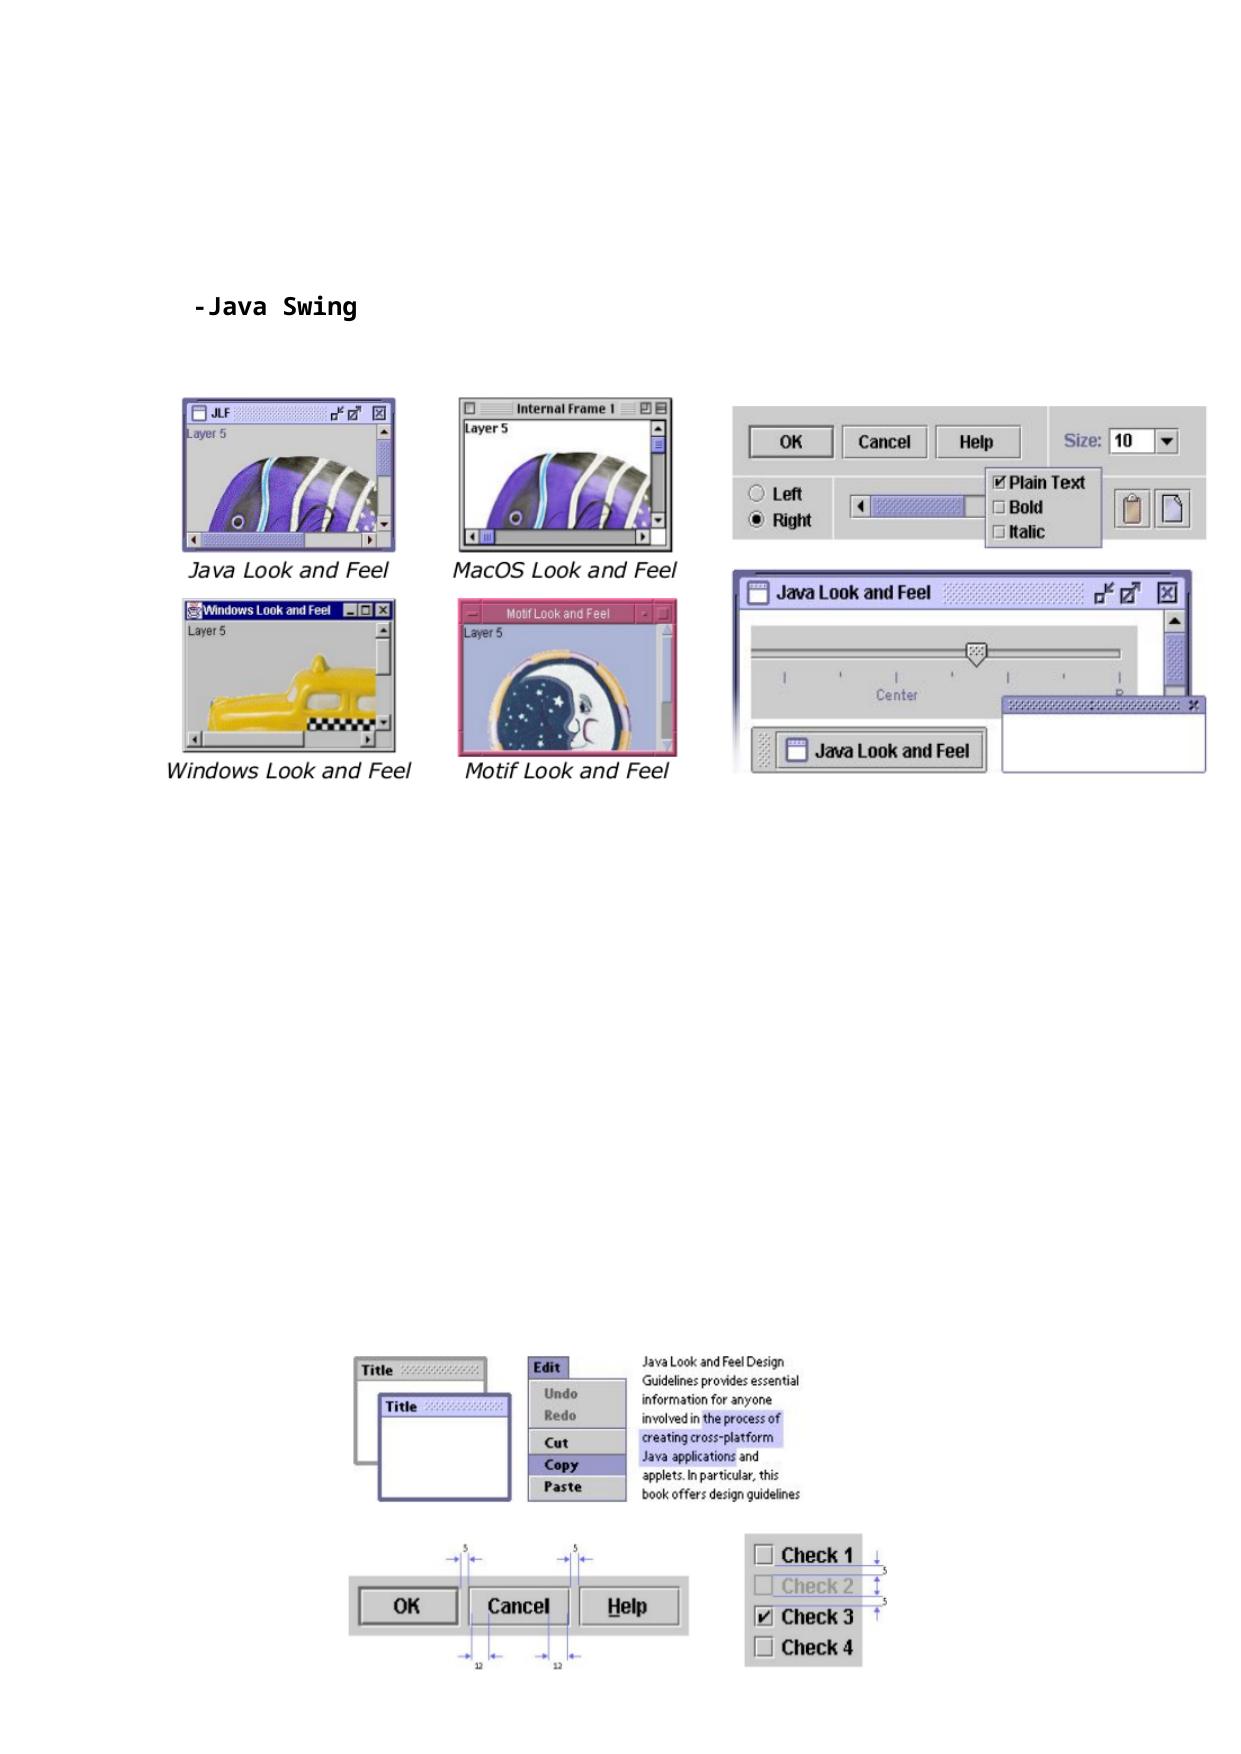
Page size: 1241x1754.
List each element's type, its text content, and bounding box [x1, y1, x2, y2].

picture [726, 398, 1212, 782]
picture [347, 1344, 893, 1685]
picture [161, 393, 689, 784]
text -Java Swing [118, 288, 1122, 322]
